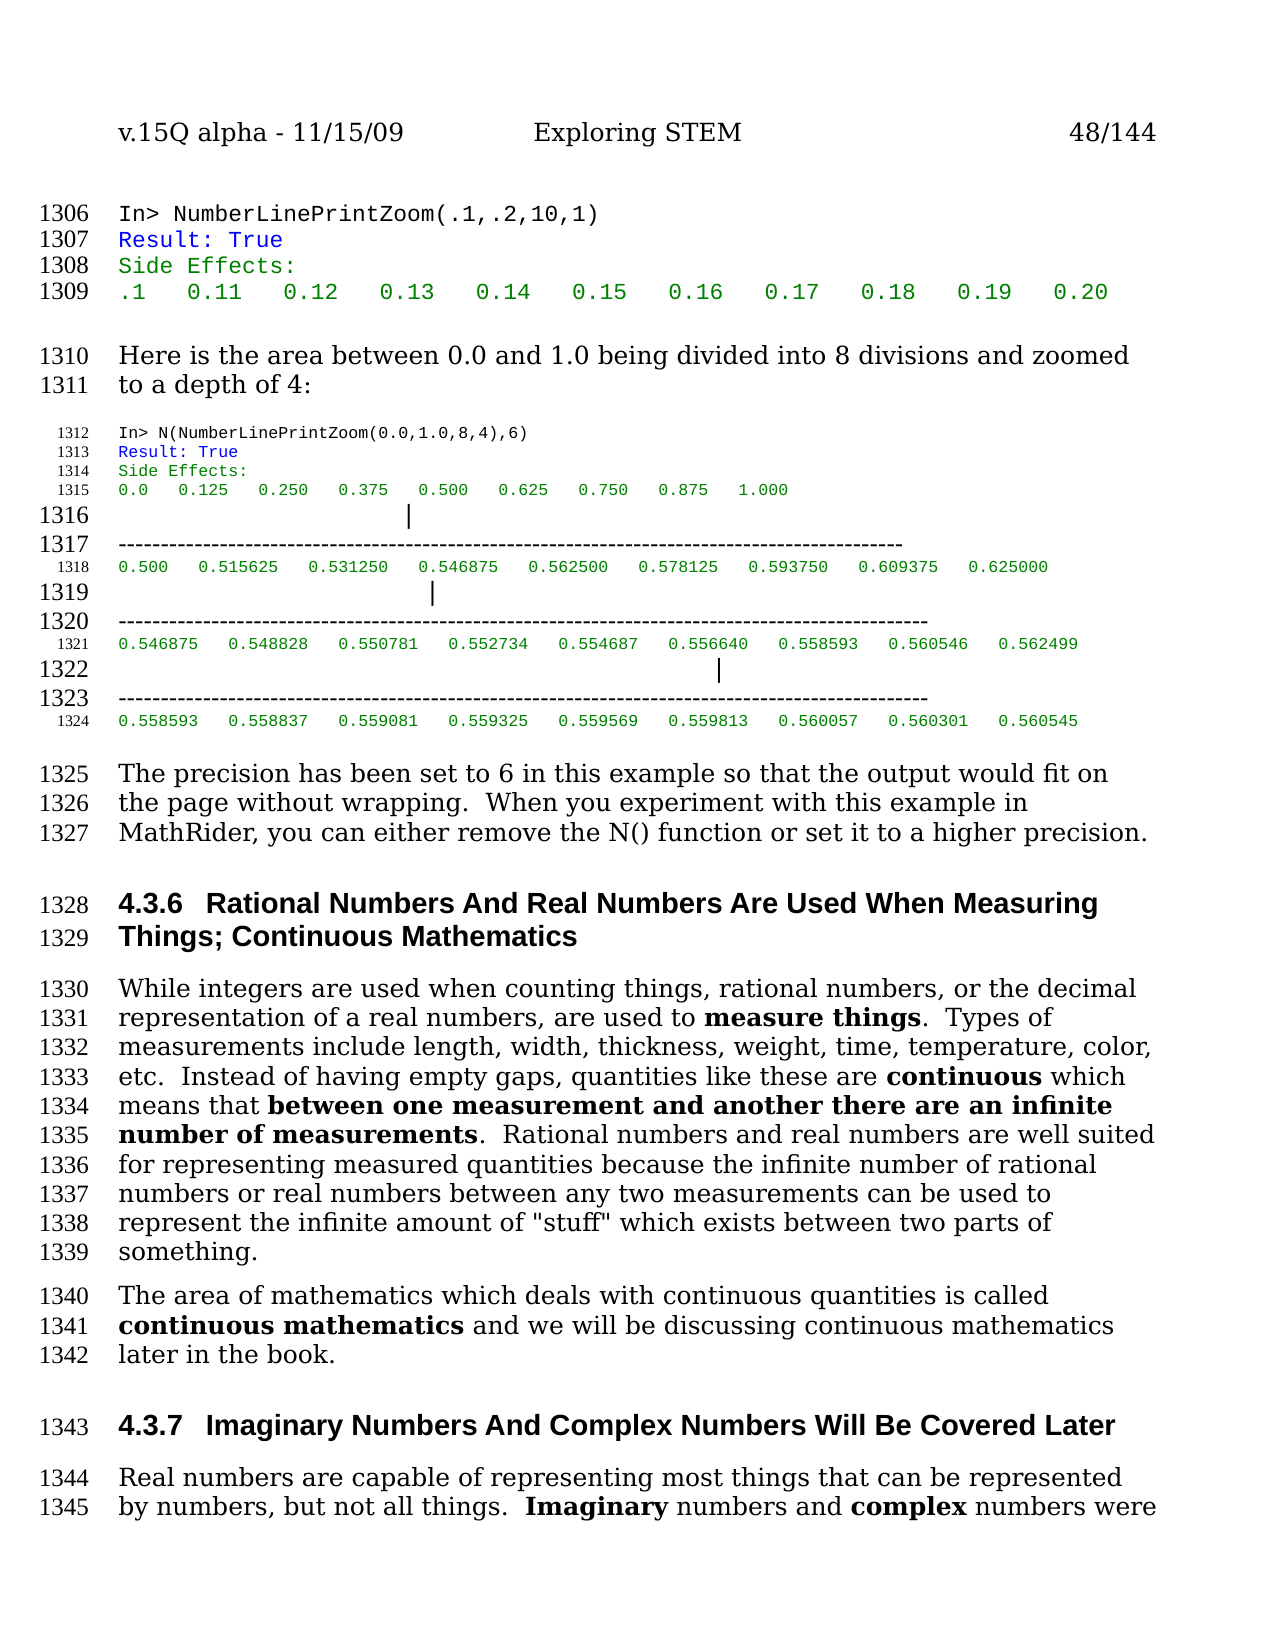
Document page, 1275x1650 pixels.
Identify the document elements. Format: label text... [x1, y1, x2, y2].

text ------------------------------------------------------------------------------------------------ [118, 606, 1157, 636]
text 0.500 0.515625 0.531250 0.546875 0.562500 0.578125 0.593750 0.609375 0.625000 [118, 558, 1157, 577]
text In> NumberLinePrintZoom(.1,.2,10,1) [118, 203, 1157, 229]
text Side Effects: [118, 462, 1157, 481]
text While integers are used when counting things, rational numbers, or the decimal representation of a real numbers, are used to measure things. Types of measurements include length, width, thickness, weight, time, temperature, color, etc. Instead of having empty gaps, quantities like these are continuous which means that between one measurement and another there are an infinite number of measurements. Rational numbers and real numbers are well suited for representing measured quantities because the infinite number of rational numbers or real numbers between any two measurements can be used to represent the infinite amount of "stuff" which exists between two parts of something. [118, 974, 1157, 1266]
subtitle Imaginary Numbers And Complex Numbers Will Be Covered Later [118, 1408, 1157, 1442]
text The area of mathematics which deals with continuous quantities is called continuous mathematics and we will be discussing continuous mathematics later in the book. [118, 1281, 1157, 1369]
text Result: True [118, 443, 1157, 462]
text Here is the area between 0.0 and 1.0 being divided into 8 divisions and zoomed to a depth of 4: [118, 341, 1157, 400]
text 0.0 0.125 0.250 0.375 0.500 0.625 0.750 0.875 1.000 [118, 481, 1157, 500]
text .1 0.11 0.12 0.13 0.14 0.15 0.16 0.17 0.18 0.19 0.20 [118, 281, 1157, 306]
text ------------------------------------------------------------------------------------------------ [118, 683, 1157, 713]
text The precision has been set to 6 in this example so that the output would fit on the page without wrapping. When you experiment with this example in MathRider, you can either remove the N() function or set it to a higher precision. [118, 759, 1157, 847]
text Result: True [118, 229, 1157, 254]
text In> N(NumberLinePrintZoom(0.0,1.0,8,4),6) [118, 424, 1157, 443]
text | [118, 654, 1157, 683]
text --------------------------------------------------------------------------------------------- [118, 529, 1157, 558]
text Real numbers are capable of representing most things that can be represented by numbers, but not all things. Imaginary numbers and complex numbers were [118, 1463, 1157, 1521]
subtitle Rational Numbers And Real Numbers Are Used When Measuring Things; Continuous Mathematics [118, 886, 1157, 953]
text 0.558593 0.558837 0.559081 0.559325 0.559569 0.559813 0.560057 0.560301 0.560545 [118, 713, 1157, 732]
text Side Effects: [118, 254, 1157, 281]
text | [118, 500, 1157, 529]
text | [118, 577, 1157, 606]
text 0.546875 0.548828 0.550781 0.552734 0.554687 0.556640 0.558593 0.560546 0.562499 [118, 636, 1157, 654]
